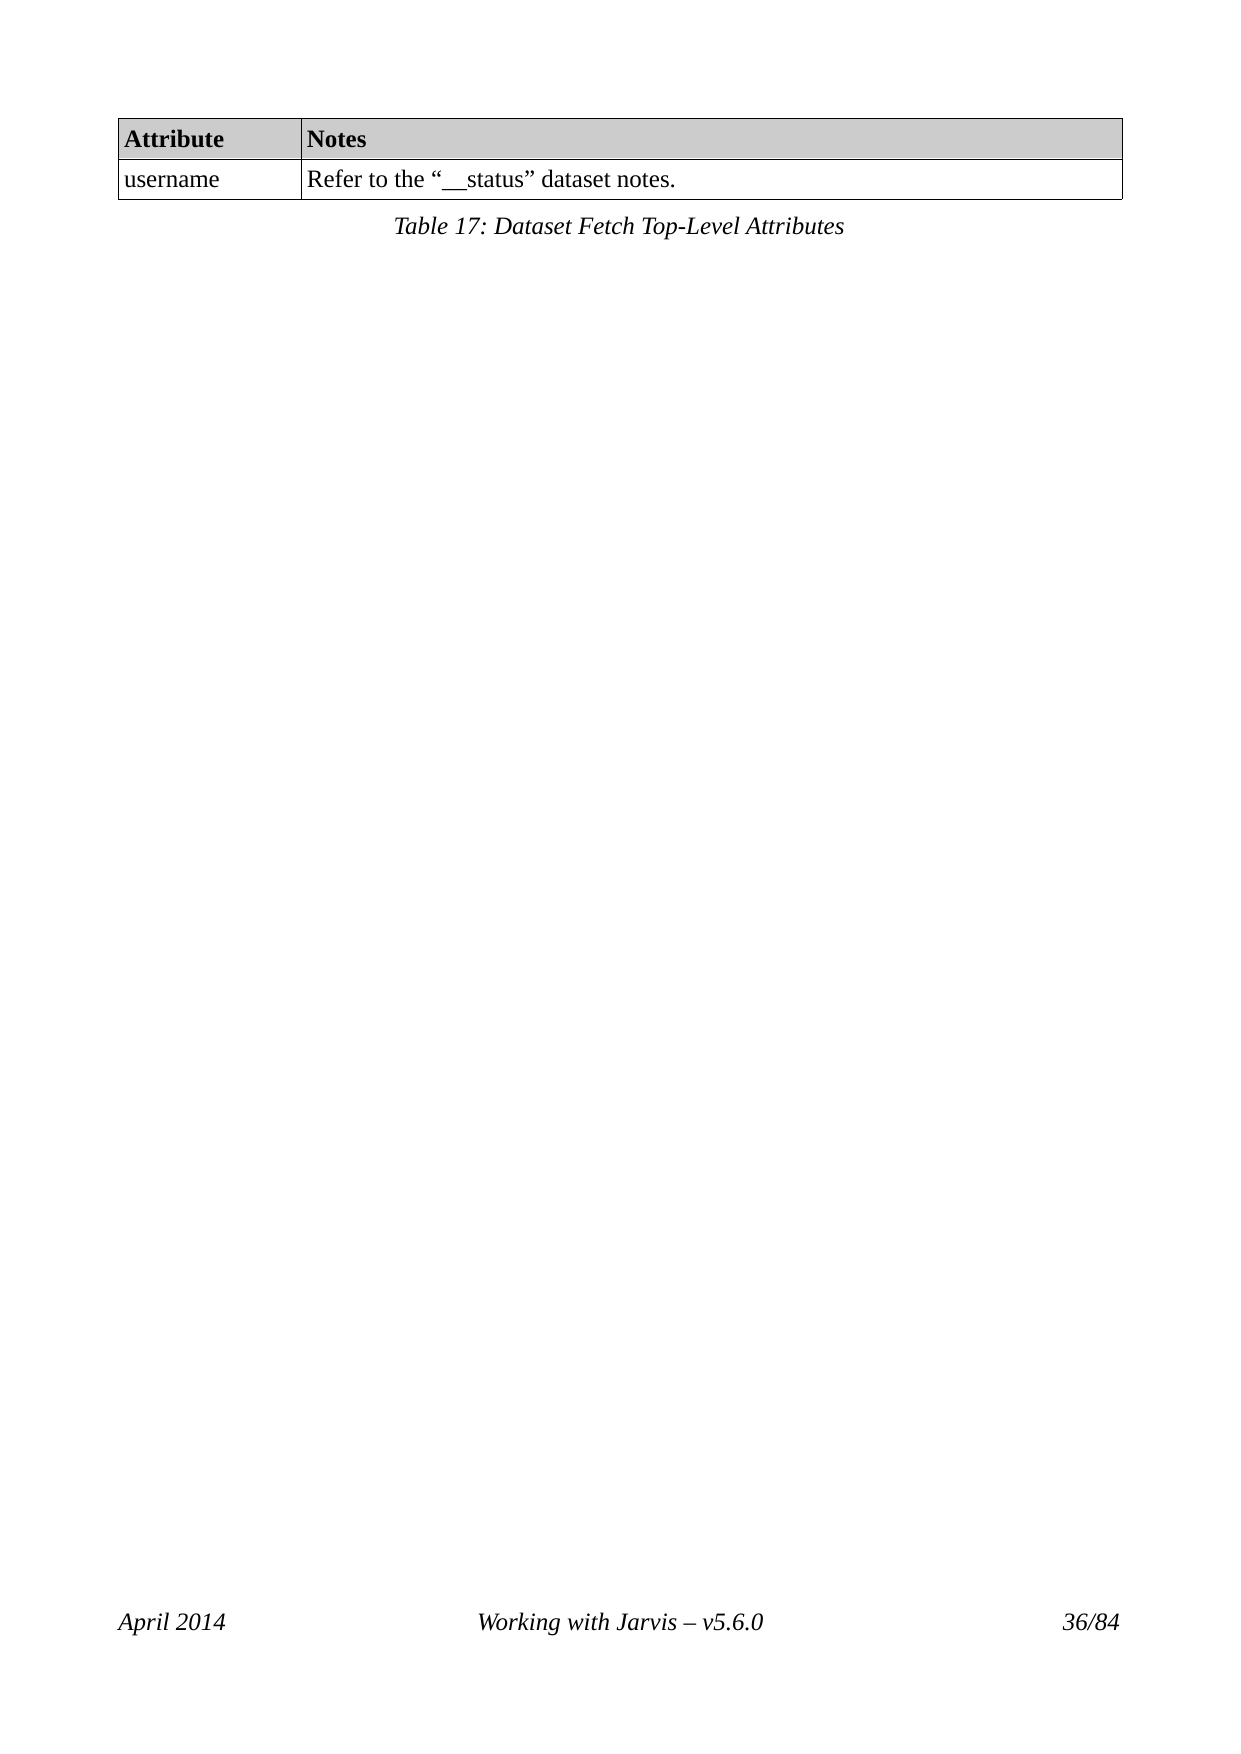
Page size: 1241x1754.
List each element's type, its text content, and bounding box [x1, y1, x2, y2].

table_cell username [119, 160, 301, 199]
table_cell Refer to the “__status” dataset notes. [302, 160, 1122, 199]
text Table 17: Dataset Fetch Top-Level Attributes [118, 211, 1122, 240]
table_header Notes [302, 119, 1122, 158]
table_header Attribute [119, 119, 301, 158]
